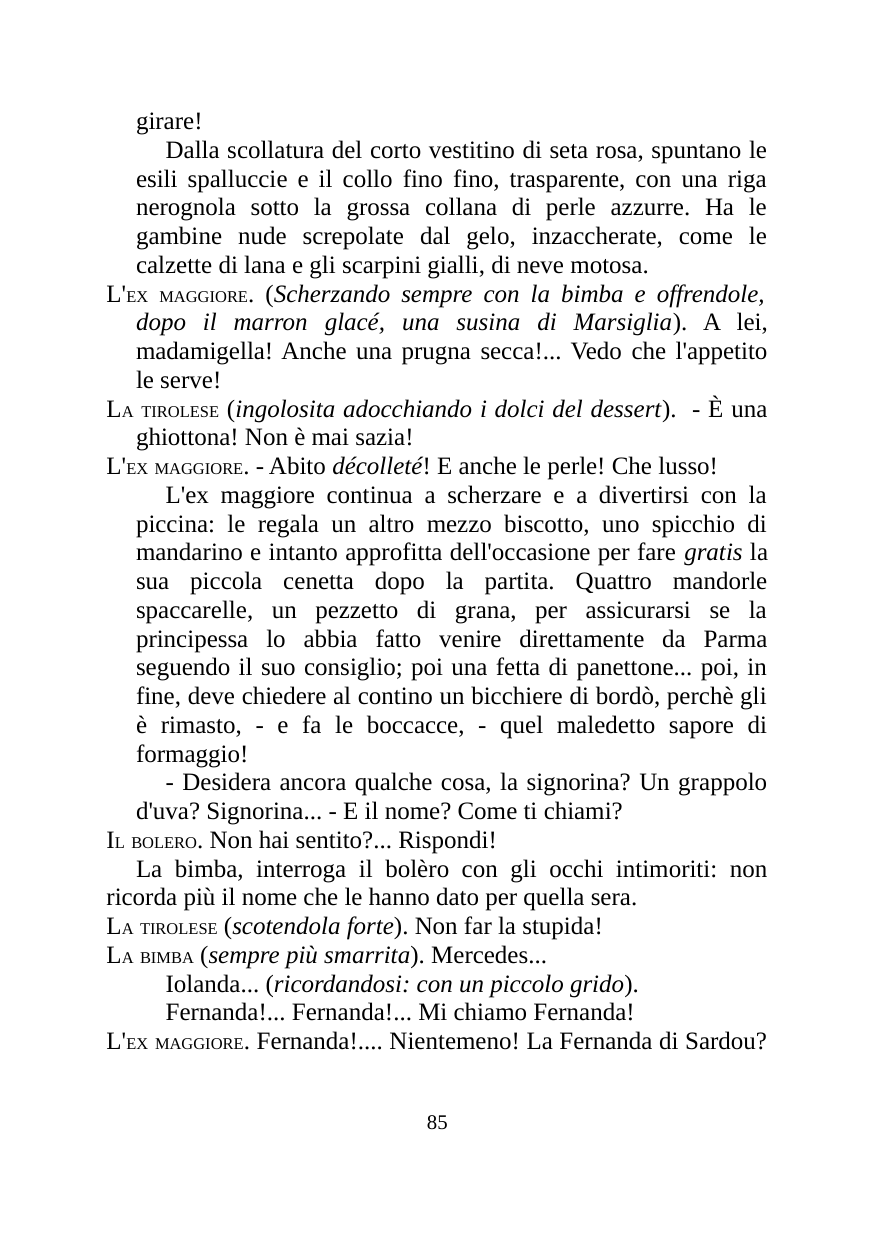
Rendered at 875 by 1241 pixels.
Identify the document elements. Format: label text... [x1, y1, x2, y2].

text girare! [136, 106, 768, 135]
text L'ex maggiore. Fernanda!.... Nientemeno! La Fernanda di Sardou? [106, 1026, 768, 1055]
text - Desidera ancora qualche cosa, la signorina? Un grappolo d'uva? Signorina... - E il nome? Come ti chiami? [136, 767, 768, 825]
text Dalla scollatura del corto vestitino di seta rosa, spuntano le esili spalluccie e il collo fino fino, trasparente, con una riga nerognola sotto la grossa collana di perle azzurre. Ha le gambine nude screpolate dal gelo, inzaccherate, come le calzette di lana e gli scarpini gialli, di neve motosa. [136, 135, 768, 279]
text L'ex maggiore continua a scherzare e a divertirsi con la piccina: le regala un altro mezzo biscotto, uno spicchio di mandarino e intanto approfitta dell'occasione per fare gratis la sua piccola cenetta dopo la partita. Quattro mandorle spaccarelle, un pezzetto di grana, per assicurarsi se la principessa lo abbia fatto venire direttamente da Parma seguendo il suo consiglio; poi una fetta di panettone... poi, in fine, deve chiedere al contino un bicchiere di bordò, perchè gli è rimasto, - e fa le boccacce, - quel maledetto sapore di formaggio! [136, 480, 768, 767]
text Iolanda... (ricordandosi: con un piccolo grido). [136, 969, 768, 997]
text La tirolese (scotendola forte). Non far la stupida! [106, 911, 768, 940]
text Fernanda!... Fernanda!... Mi chiamo Fernanda! [136, 997, 768, 1026]
text Il bolero. Non hai sentito?... Rispondi! [106, 825, 768, 854]
text L'ex maggiore. - Abito décolleté! E anche le perle! Che lusso! [106, 451, 768, 480]
text La bimba (sempre più smarrita). Mercedes... [106, 940, 768, 969]
text L'ex maggiore. (Scherzando sempre con la bimba e offrendole, dopo il marron glacé, una susina di Marsiglia). A lei, madamigella! Anche una prugna secca!... Vedo che l'appetito le serve! [106, 279, 768, 394]
text La bimba, interroga il bolèro con gli occhi intimoriti: non ricorda più il nome che le hanno dato per quella sera. [106, 854, 768, 911]
text La tirolese (ingolosita adocchiando i dolci del dessert). - È una ghiottona! Non è mai sazia! [106, 394, 768, 451]
